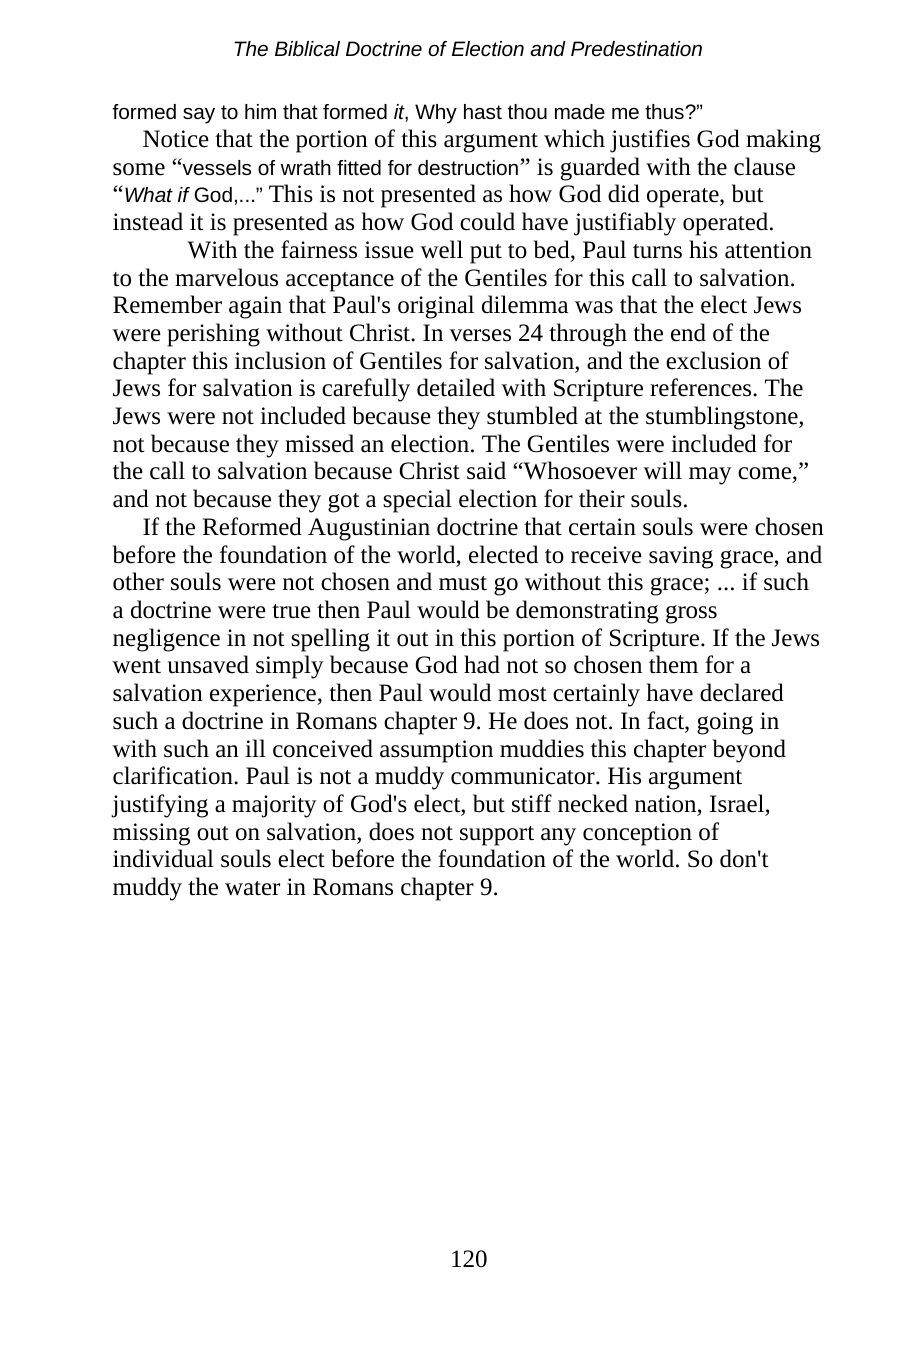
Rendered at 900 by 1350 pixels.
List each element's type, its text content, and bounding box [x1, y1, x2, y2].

text With the fairness issue well put to bed, Paul turns his attention to the marvelous acceptance of the Gentiles for this call to salvation. Remember again that Paul's original dilemma was that the elect Jews were perishing without Christ. In verses 24 through the end of the chapter this inclusion of Gentiles for salvation, and the exclusion of Jews for salvation is carefully detailed with Scripture references. The Jews were not included because they stumbled at the stumblingstone, not because they missed an election. The Gentiles were included for the call to salvation because Christ said “Whosoever will may come,” and not because they got a special election for their souls. [112, 236, 825, 513]
text If the Reformed Augustinian doctrine that certain souls were chosen before the foundation of the world, elected to receive saving grace, and other souls were not chosen and must go without this grace; ... if such a doctrine were true then Paul would be demonstrating gross negligence in not spelling it out in this portion of Scripture. If the Jews went unsaved simply because God had not so chosen them for a salvation experience, then Paul would most certainly have declared such a doctrine in Romans chapter 9. He does not. In fact, going in with such an ill conceived assumption muddies this chapter beyond clarification. Paul is not a muddy communicator. His argument justifying a majority of God's elect, but stiff necked nation, Israel, missing out on salvation, does not support any conception of individual souls elect before the foundation of the world. So don't muddy the water in Romans chapter 9. [112, 513, 825, 901]
text formed say to him that formed it, Why hast thou made me thus?” [112, 97, 825, 125]
text Notice that the portion of this argument which justifies God making some “vessels of wrath fitted for destruction” is guarded with the clause “What if God,...” This is not presented as how God did operate, but instead it is presented as how God could have justifiably operated. [112, 125, 825, 236]
